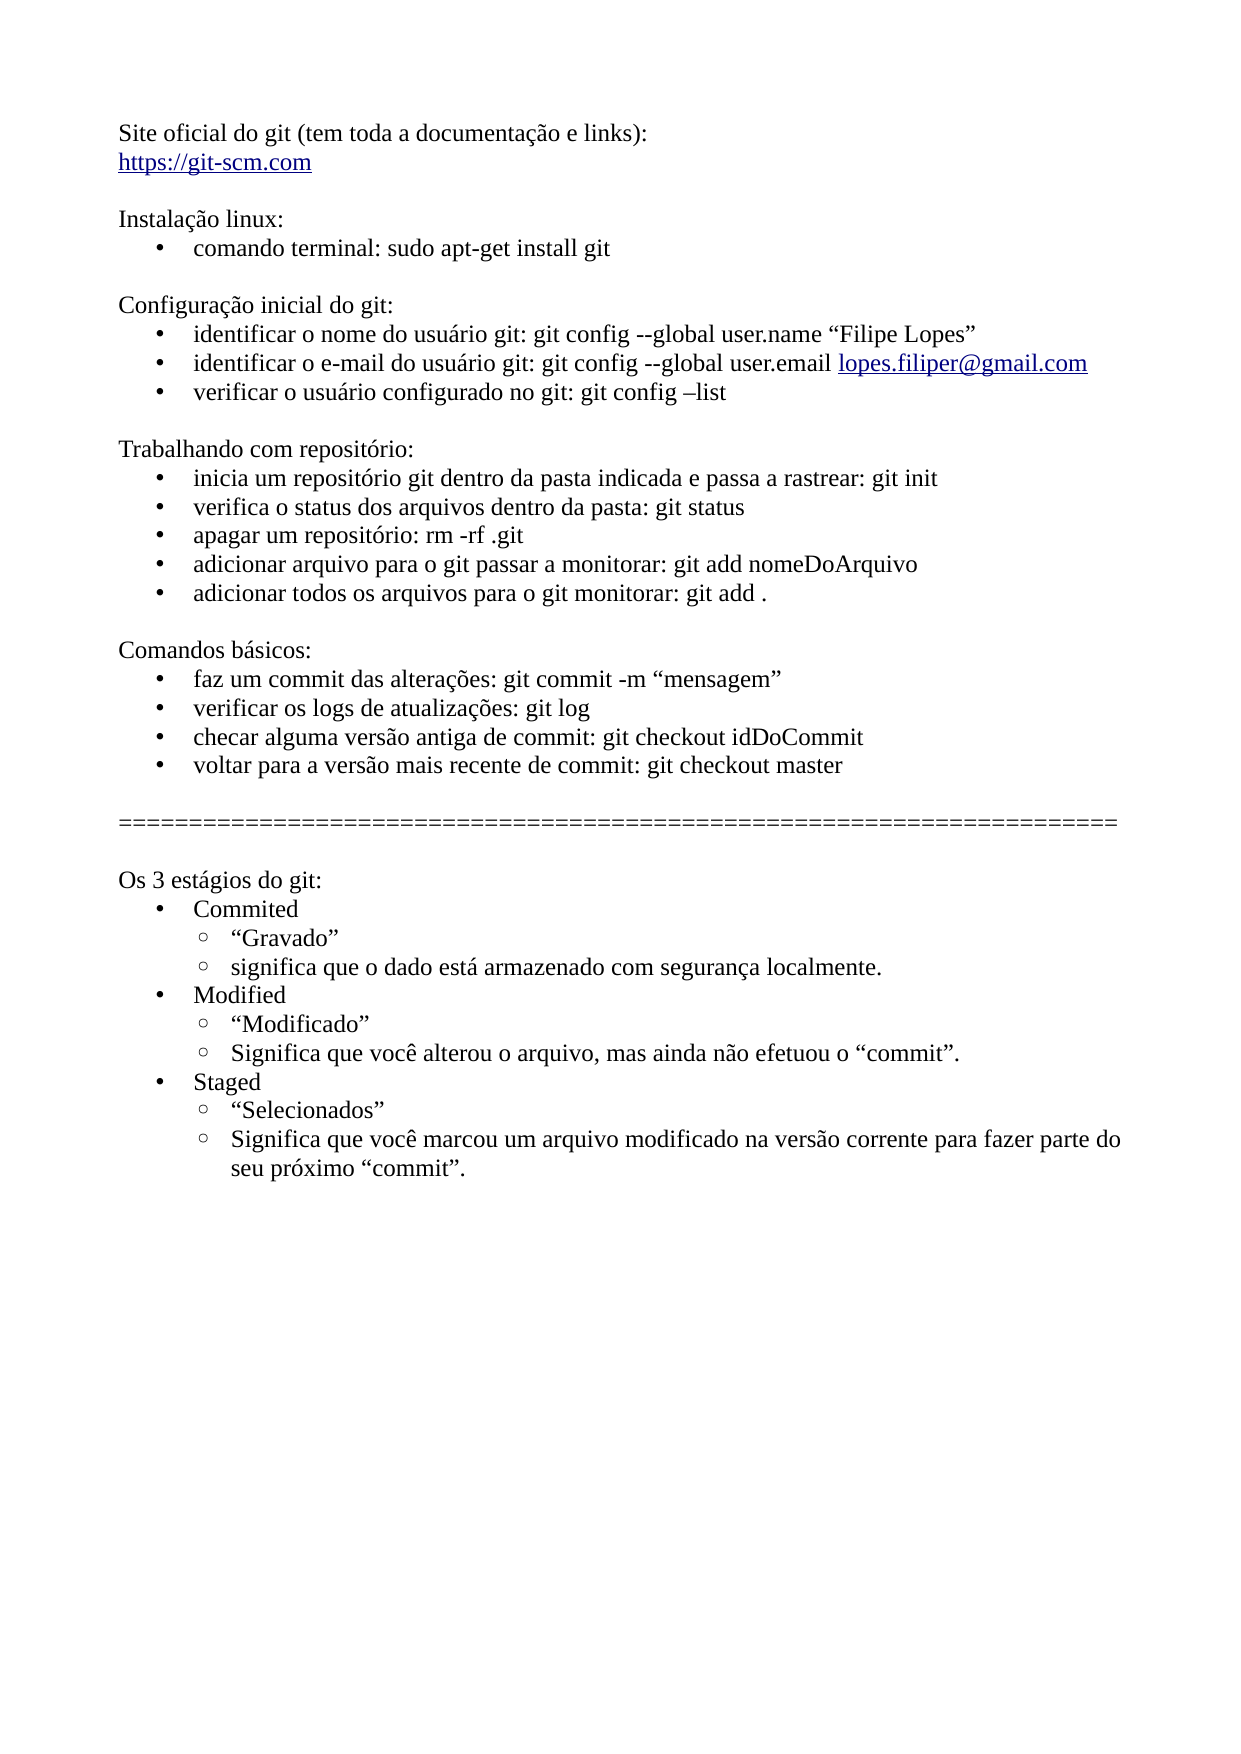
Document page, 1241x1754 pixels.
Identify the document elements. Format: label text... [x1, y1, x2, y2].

list adicionar todos os arquivos para o git monitorar: git add . [156, 578, 1122, 607]
list faz um commit das alterações: git commit -m “mensagem” [156, 664, 1122, 693]
text ======================================================================= [118, 808, 1122, 837]
list “Modificado” [193, 1009, 1122, 1038]
list comando terminal: sudo apt-get install git [156, 233, 1122, 262]
list “Selecionados” [193, 1096, 1122, 1124]
list Staged [156, 1067, 1122, 1096]
text Configuração inicial do git: [118, 291, 1122, 319]
list identificar o nome do usuário git: git config --global user.name “Filipe Lopes” [156, 319, 1122, 348]
text Instalação linux: [118, 204, 1122, 233]
list significa que o dado está armazenado com segurança localmente. [193, 952, 1122, 981]
text Comandos básicos: [118, 636, 1122, 664]
list Significa que você alterou o arquivo, mas ainda não efetuou o “commit”. [193, 1038, 1122, 1067]
list Commited [156, 894, 1122, 923]
list verificar o usuário configurado no git: git config –list [156, 377, 1122, 406]
text Os 3 estágios do git: [118, 866, 1122, 894]
list adicionar arquivo para o git passar a monitorar: git add nomeDoArquivo [156, 549, 1122, 578]
list verifica o status dos arquivos dentro da pasta: git status [156, 492, 1122, 521]
list “Gravado” [193, 923, 1122, 952]
list verificar os logs de atualizações: git log [156, 693, 1122, 722]
text https://git-scm.com [118, 147, 1122, 176]
list Modified [156, 981, 1122, 1009]
list voltar para a versão mais recente de commit: git checkout master [156, 751, 1122, 779]
list apagar um repositório: rm -rf .git [156, 521, 1122, 549]
list inicia um repositório git dentro da pasta indicada e passa a rastrear: git init [156, 463, 1122, 492]
list identificar o e-mail do usuário git: git config --global user.email lopes.filiper@gmail.com [156, 348, 1122, 377]
text Site oficial do git (tem toda a documentação e links): [118, 118, 1122, 147]
list checar alguma versão antiga de commit: git checkout idDoCommit [156, 722, 1122, 751]
list Significa que você marcou um arquivo modificado na versão corrente para fazer parte do seu próximo “commit”. [193, 1124, 1122, 1182]
text Trabalhando com repositório: [118, 434, 1122, 463]
